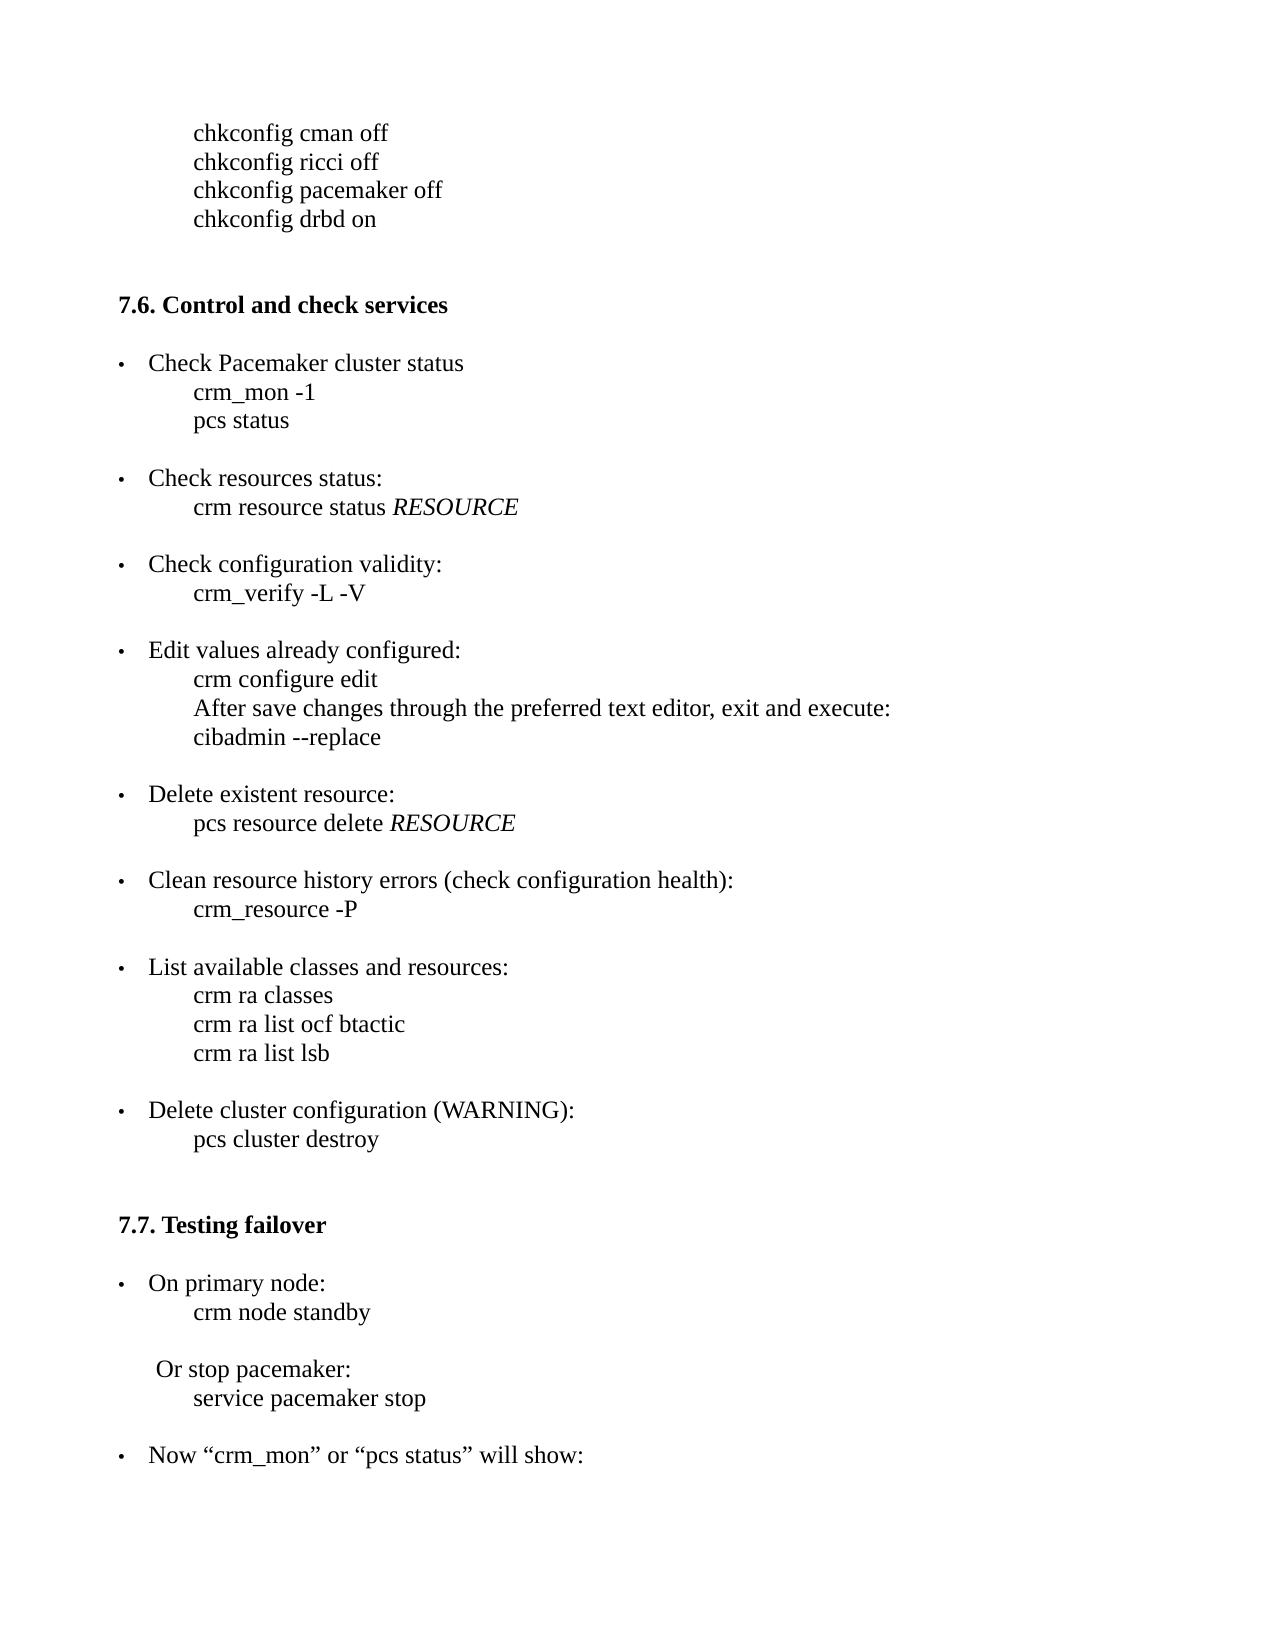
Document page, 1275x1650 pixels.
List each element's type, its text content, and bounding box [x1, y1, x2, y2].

text chkconfig cman off [118, 118, 1157, 147]
text 7.6. Control and check services [118, 291, 1157, 319]
list Delete cluster configuration (WARNING): [118, 1096, 1157, 1124]
text crm node standby [118, 1297, 1157, 1326]
text cibadmin --replace [118, 722, 1157, 751]
list Delete existent resource: [118, 779, 1157, 808]
list Check configuration validity: [118, 549, 1157, 578]
list Now “crm_mon” or “pcs status” will show: [118, 1441, 1157, 1469]
text chkconfig drbd on [118, 204, 1157, 233]
text pcs status [118, 406, 1157, 434]
text 7.7. Testing failover [118, 1211, 1157, 1239]
text chkconfig ricci off [118, 147, 1157, 176]
list Edit values already configured: [118, 636, 1157, 664]
text crm ra classes [118, 981, 1157, 1009]
list Check Pacemaker cluster status [118, 348, 1157, 377]
text Or stop pacemaker: [118, 1354, 1157, 1383]
text crm_verify -L -V [118, 578, 1157, 607]
text pcs cluster destroy [118, 1124, 1157, 1153]
text chkconfig pacemaker off [118, 176, 1157, 204]
text crm ra list ocf btactic [118, 1009, 1157, 1038]
text After save changes through the preferred text editor, exit and execute: [118, 693, 1157, 722]
text service pacemaker stop [118, 1383, 1157, 1412]
list Check resources status: [118, 463, 1157, 492]
text pcs resource delete RESOURCE [118, 808, 1157, 837]
list On primary node: [118, 1268, 1157, 1297]
text crm_resource -P [118, 894, 1157, 923]
list Clean resource history errors (check configuration health): [118, 866, 1157, 894]
list List available classes and resources: [118, 952, 1157, 981]
text crm ra list lsb [118, 1038, 1157, 1067]
text crm_mon -1 [118, 377, 1157, 406]
text crm configure edit [118, 664, 1157, 693]
text crm resource status RESOURCE [118, 492, 1157, 521]
